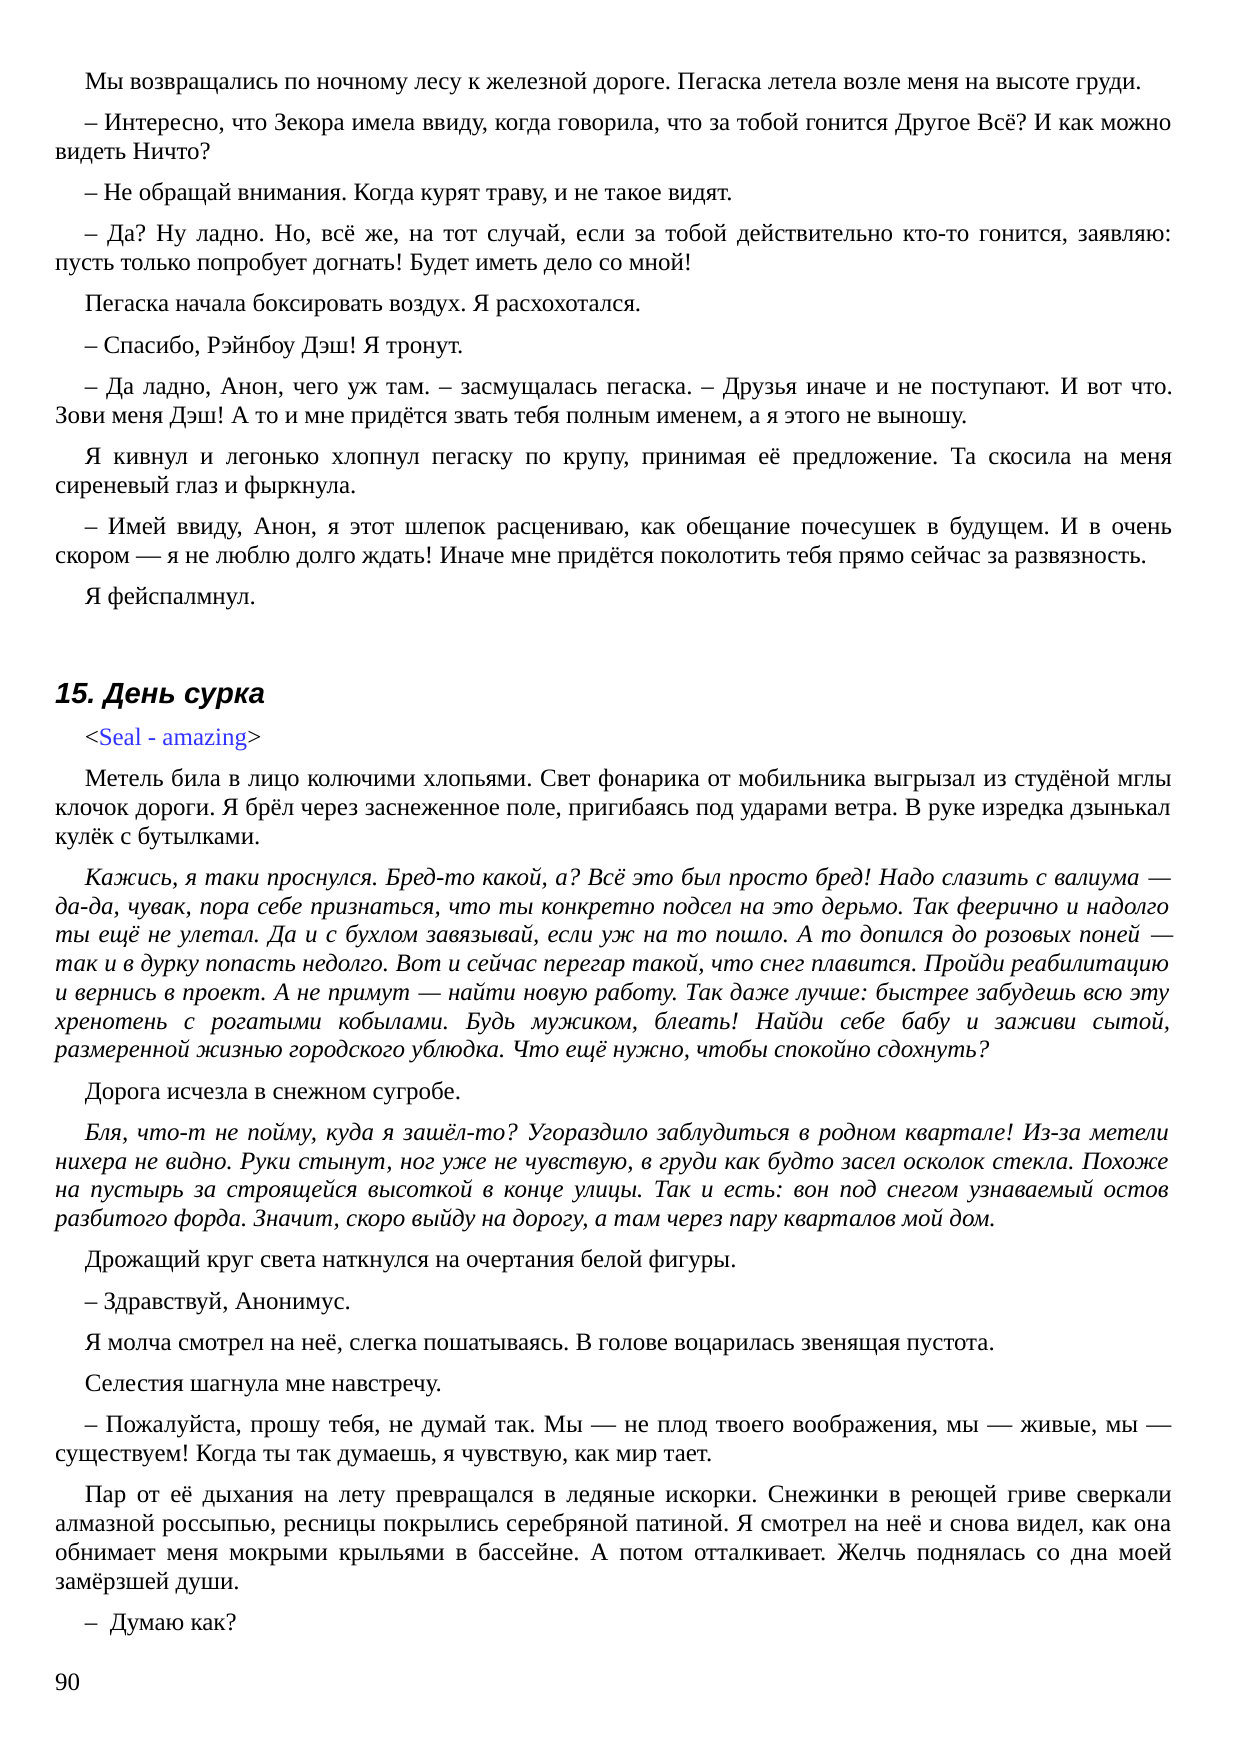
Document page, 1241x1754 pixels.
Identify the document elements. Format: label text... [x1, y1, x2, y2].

text – Пожалуйста, прошу тебя, не думай так. Мы — не плод твоего воображения, мы — живые, мы — существуем! Когда ты так думаешь, я чувствую, как мир тает. [55, 1409, 1173, 1467]
text – Здравствуй, Анонимус. [55, 1286, 1173, 1314]
text Я молча смотрел на неё, слегка пошатываясь. В голове воцарилась звенящая пустота. [55, 1327, 1173, 1356]
text Селестия шагнула мне навстречу. [55, 1368, 1173, 1397]
text Пар от её дыхания на лету превращался в ледяные искорки. Снежинки в реющей гриве сверкали алмазной россыпью, ресницы покрылись серебряной патиной. Я смотрел на неё и снова видел, как она обнимает меня мокрыми крыльями в бассейне. А потом отталкивает. Желчь поднялась со дна моей замёрзшей души. [55, 1479, 1173, 1594]
text Мы возвращались по ночному лесу к железной дороге. Пегаска летела возле меня на высоте груди. [55, 66, 1173, 95]
text Кажись, я таки проснулся. Бред-то какой, а? Всё это был просто бред! Надо слазить с валиума — да-да, чувак, пора себе признаться, что ты конкретно подсел на это дерьмо. Так феерично и надолго ты ещё не улетал. Да и с бухлом завязывай, если уж на то пошло. А то допился до розовых поней — так и в дурку попасть недолго. Вот и сейчас перегар такой, что снег плавится. Пройди реабилитацию и вернись в проект. А не примут — найти новую работу. Так даже лучше: быстрее забудешь всю эту хренотень с рогатыми кобылами. Будь мужиком, блеать! Найди себе бабу и заживи сытой, размеренной жизнью городского ублюдка. Что ещё нужно, чтобы спокойно сдохнуть? [55, 862, 1173, 1063]
text Я фейспалмнул. [55, 581, 1173, 610]
text – Думаю как? [55, 1607, 1173, 1636]
text Я кивнул и легонько хлопнул пегаску по крупу, принимая её предложение. Та скосила на меня сиреневый глаз и фыркнула. [55, 441, 1173, 498]
text Бля, что-т не пойму, куда я зашёл-то? Угораздило заблудиться в родном квартале! Из-за метели нихера не видно. Руки стынут, ног уже не чувствую, в груди как будто засел осколок стекла. Похоже на пустырь за строящейся высоткой в конце улицы. Так и есть: вон под снегом узнаваемый остов разбитого форда. Значит, скоро выйду на дорогу, а там через пару кварталов мой дом. [55, 1117, 1173, 1232]
text – Имей ввиду, Анон, я этот шлепок расцениваю, как обещание почесушек в будущем. И в очень скором — я не люблю долго ждать! Иначе мне придётся поколотить тебя прямо сейчас за развязность. [55, 511, 1173, 568]
text <Seal - amazing> [55, 722, 1173, 751]
subtitle 15. День сурка [55, 676, 1173, 709]
text – Да? Ну ладно. Но, всё же, на тот случай, если за тобой действительно кто-то гонится, заявляю: пусть только попробует догнать! Будет иметь дело со мной! [55, 218, 1173, 276]
text Пегаска начала боксировать воздух. Я расхохотался. [55, 288, 1173, 317]
text Метель била в лицо колючими хлопьями. Свет фонарика от мобильника выгрызал из студёной мглы клочок дороги. Я брёл через заснеженное поле, пригибаясь под ударами ветра. В руке изредка дзынькал кулёк с бутылками. [55, 763, 1173, 849]
text Дорога исчезла в снежном сугробе. [55, 1076, 1173, 1104]
text – Спасибо, Рэйнбоу Дэш! Я тронут. [55, 330, 1173, 358]
text – Интересно, что Зекора имела ввиду, когда говорила, что за тобой гонится Другое Всё? И как можно видеть Ничто? [55, 107, 1173, 165]
text Дрожащий круг света наткнулся на очертания белой фигуры. [55, 1244, 1173, 1273]
text – Не обращай внимания. Когда курят траву, и не такое видят. [55, 177, 1173, 206]
text – Да ладно, Анон, чего уж там. – засмущалась пегаска. – Друзья иначе и не поступают. И вот что. Зови меня Дэш! А то и мне придётся звать тебя полным именем, а я этого не выношу. [55, 371, 1173, 428]
